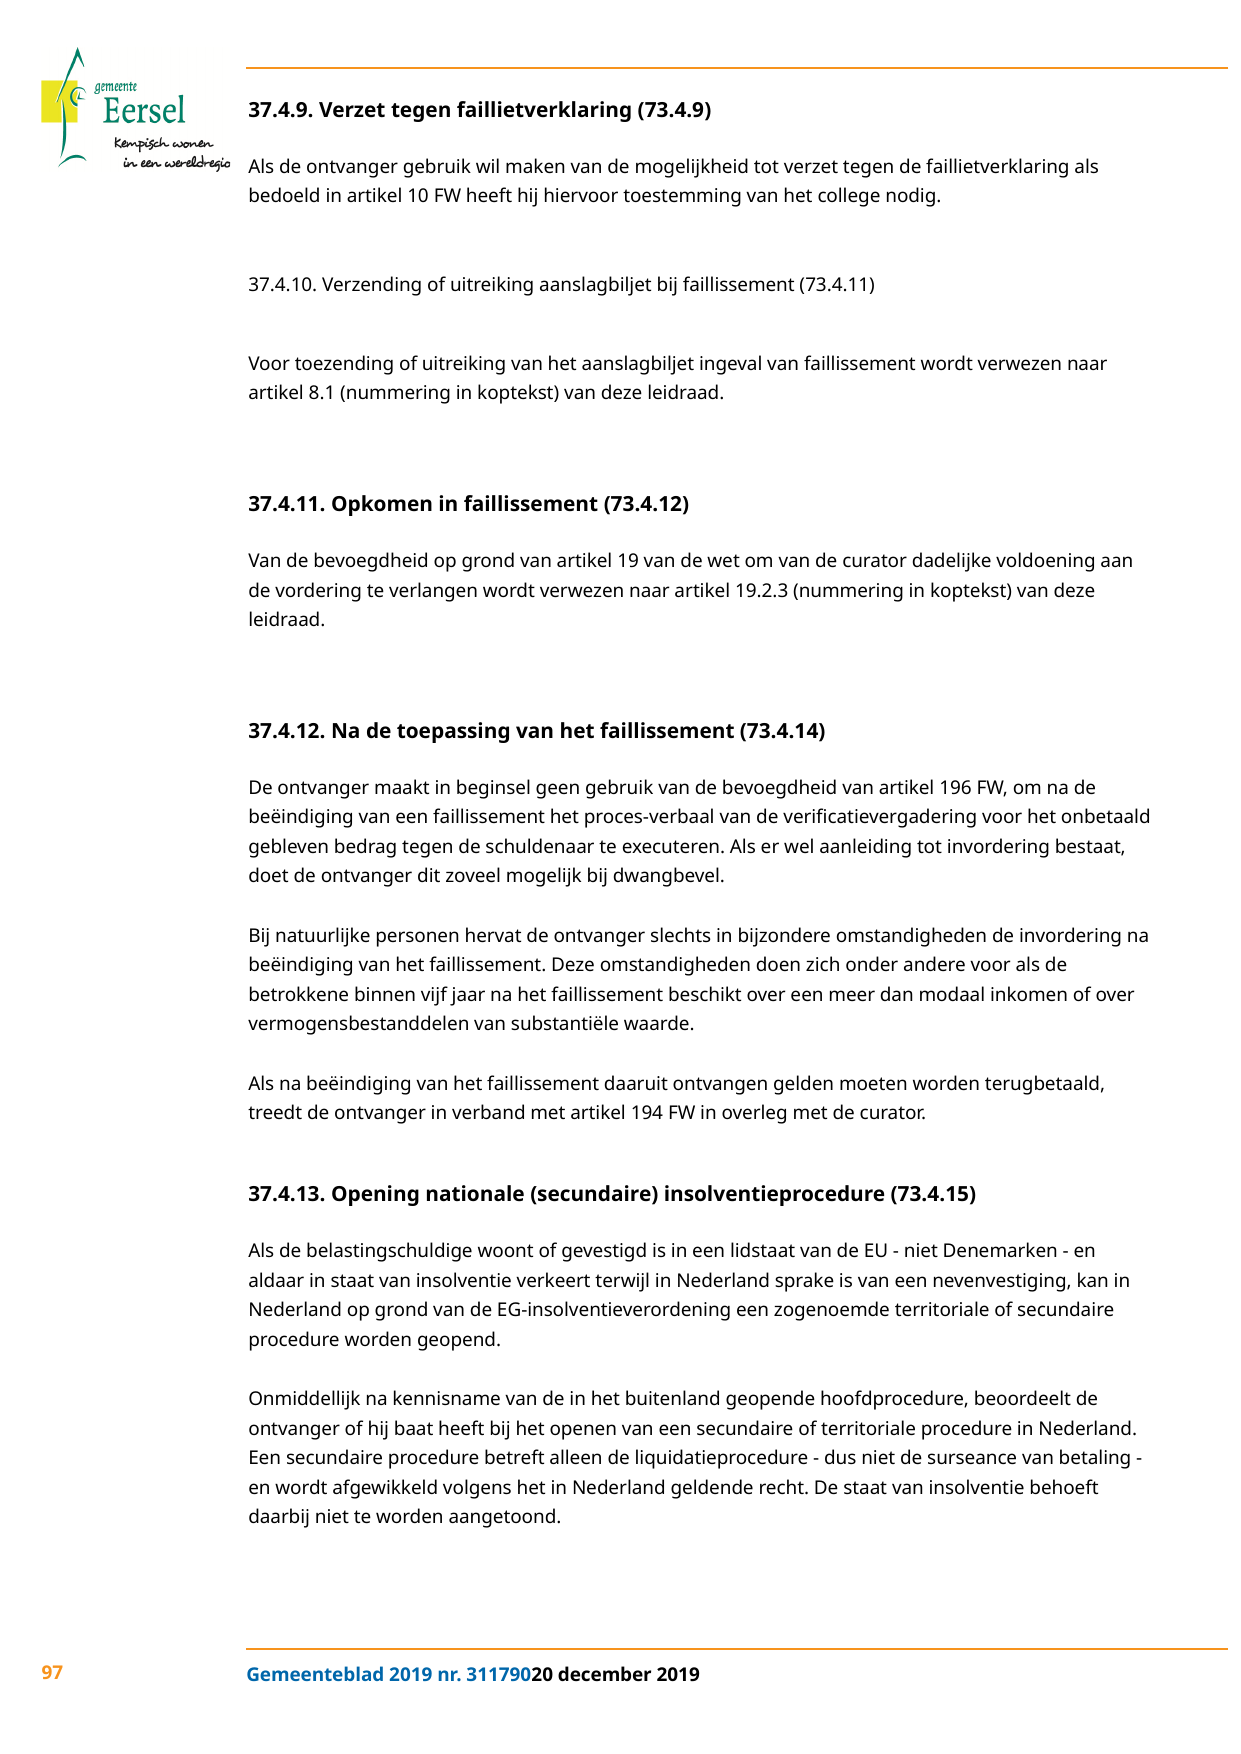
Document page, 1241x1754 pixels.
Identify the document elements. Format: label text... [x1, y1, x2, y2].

text Voor toezending of uitreiking van het aanslagbiljet ingeval van faillissement wordt verwezen naar artikel 8.1 (nummering in koptekst) van deze leidraad. [248, 350, 1152, 405]
text 37.4.12. Na de toepassing van het faillissement (73.4.14) [248, 716, 1152, 744]
text De ontvanger maakt in beginsel geen gebruik van de bevoegdheid van artikel 196 FW, om na de beëindiging van een faillissement het proces-verbaal van de verificatievergadering voor het onbetaald gebleven bedrag tegen de schuldenaar te executeren. Als er wel aanleiding tot invordering bestaat, doet de ontvanger dit zoveel mogelijk bij dwangbevel. [248, 774, 1152, 888]
picture [41, 47, 231, 172]
text Van de bevoegdheid op grond van artikel 19 van de wet om van de curator dadelijke voldoening aan de vordering te verlangen wordt verwezen naar artikel 19.2.3 (nummering in koptekst) van deze leidraad. [248, 547, 1152, 632]
text Als de belastingschuldige woont of gevestigd is in een lidstaat van de EU - niet Denemarken - en aldaar in staat van insolventie verkeert terwijl in Nederland sprake is van een nevenvestiging, kan in Nederland op grond van de EG-insolventieverordening een zogenoemde territoriale of secundaire procedure worden geopend. [248, 1237, 1152, 1352]
text Bij natuurlijke personen hervat de ontvanger slechts in bijzondere omstandigheden de invordering na beëindiging van het faillissement. Deze omstandigheden doen zich onder andere voor als de betrokkene binnen vijf jaar na het faillissement beschikt over een meer dan modaal inkomen of over vermogensbestanddelen van substantiële waarde. [248, 922, 1152, 1036]
text 37.4.10. Verzending of uitreiking aanslagbiljet bij faillissement (73.4.11) [248, 271, 1152, 297]
text 37.4.11. Opkomen in faillissement (73.4.12) [248, 489, 1152, 518]
text 37.4.13. Opening nationale (secundaire) insolventieprocedure (73.4.15) [248, 1179, 1152, 1208]
text Onmiddellijk na kennisname van de in het buitenland geopende hoofdprocedure, beoordeelt de ontvanger of hij baat heeft bij het openen van een secundaire of territoriale procedure in Nederland. Een secundaire procedure betreft alleen de liquidatieprocedure - dus niet de surseance van betaling - en wordt afgewikkeld volgens het in Nederland geldende recht. De staat van insolventie behoeft daarbij niet te worden aangetoond. [248, 1385, 1152, 1529]
text 37.4.9. Verzet tegen faillietverklaring (73.4.9) [248, 95, 1152, 123]
text Als de ontvanger gebruik wil maken van de mogelijkheid tot verzet tegen de faillietverklaring als bedoeld in artikel 10 FW heeft hij hiervoor toestemming van het college nodig. [248, 153, 1152, 208]
text Als na beëindiging van het faillissement daaruit ontvangen gelden moeten worden terugbetaald, treedt de ontvanger in verband met artikel 194 FW in overleg met de curator. [248, 1070, 1152, 1125]
